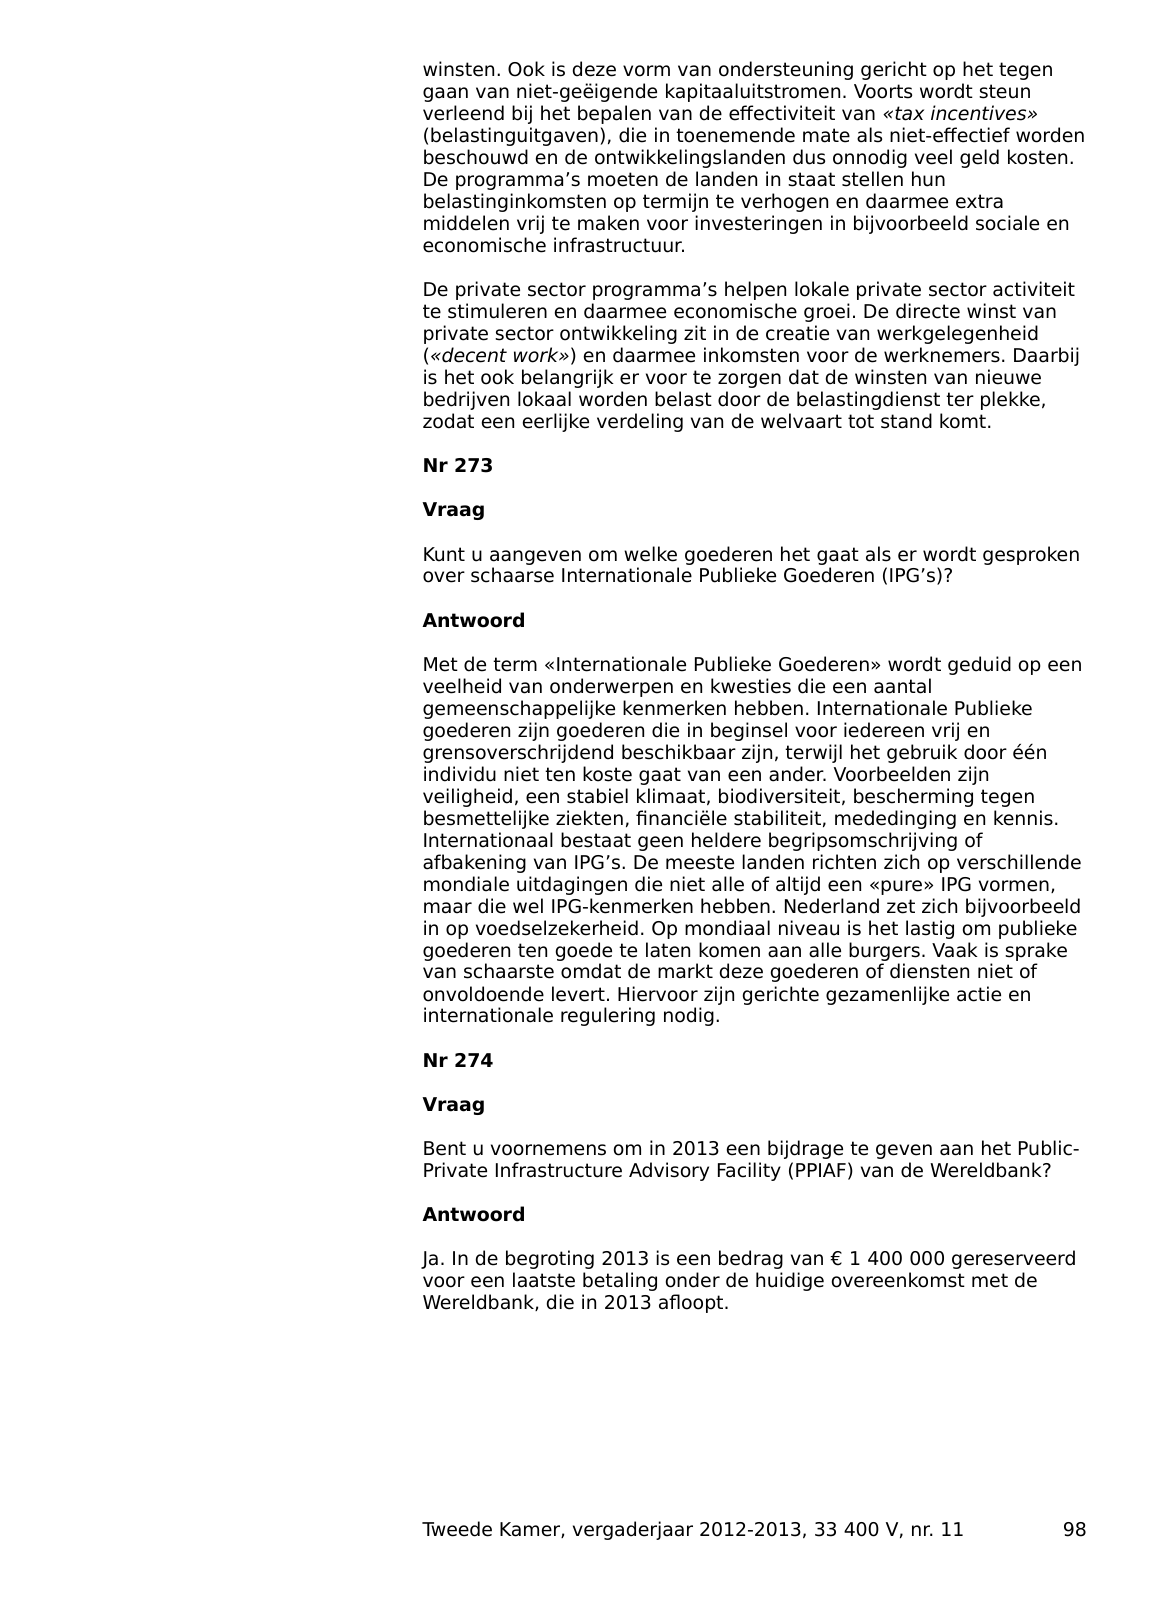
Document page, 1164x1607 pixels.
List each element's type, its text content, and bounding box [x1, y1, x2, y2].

text winsten. Ook is deze vorm van ondersteuning gericht op het tegen gaan van niet-geëigende kapitaaluitstromen. Voorts wordt steun verleend bij het bepalen van de effectiviteit van «tax incentives» (belastinguitgaven), die in toenemende mate als niet-effectief worden beschouwd en de ontwikkelingslanden dus onnodig veel geld kosten. De programma’s moeten de landen in staat stellen hun belastinginkomsten op termijn te verhogen en daarmee extra middelen vrij te maken voor investeringen in bijvoorbeeld sociale en economische infrastructuur. [422, 59, 1087, 257]
text Ja. In de begroting 2013 is een bedrag van € 1 400 000 gereserveerd voor een laatste betaling onder de huidige overeenkomst met de Wereldbank, die in 2013 afloopt. [422, 1248, 1087, 1314]
subtitle Vraag [422, 499, 1087, 521]
subtitle Antwoord [422, 609, 1087, 632]
subtitle Nr 274 [422, 1049, 1087, 1072]
text Kunt u aangeven om welke goederen het gaat als er wordt gesproken over schaarse Internationale Publieke Goederen (IPG’s)? [422, 543, 1087, 587]
subtitle Vraag [422, 1094, 1087, 1116]
subtitle Nr 273 [422, 455, 1087, 477]
text Bent u voornemens om in 2013 een bijdrage te geven aan het Public-Private Infrastructure Advisory Facility (PPIAF) van de Wereldbank? [422, 1138, 1087, 1182]
subtitle Antwoord [422, 1204, 1087, 1226]
text Met de term «Internationale Publieke Goederen» wordt geduid op een veelheid van onderwerpen en kwesties die een aantal gemeenschappelijke kenmerken hebben. Internationale Publieke goederen zijn goederen die in beginsel voor iedereen vrij en grensoverschrijdend beschikbaar zijn, terwijl het gebruik door één individu niet ten koste gaat van een ander. Voorbeelden zijn veiligheid, een stabiel klimaat, biodiversiteit, bescherming tegen besmettelijke ziekten, financiële stabiliteit, mededinging en kennis. Internationaal bestaat geen heldere begripsomschrijving of afbakening van IPG’s. De meeste landen richten zich op verschillende mondiale uitdagingen die niet alle of altijd een «pure» IPG vormen, maar die wel IPG-kenmerken hebben. Nederland zet zich bijvoorbeeld in op voedselzekerheid. Op mondiaal niveau is het lastig om publieke goederen ten goede te laten komen aan alle burgers. Vaak is sprake van schaarste omdat de markt deze goederen of diensten niet of onvoldoende levert. Hiervoor zijn gerichte gezamenlijke actie en internationale regulering nodig. [422, 654, 1087, 1027]
text De private sector programma’s helpen lokale private sector activiteit te stimuleren en daarmee economische groei. De directe winst van private sector ontwikkeling zit in de creatie van werkgelegenheid («decent work») en daarmee inkomsten voor de werknemers. Daarbij is het ook belangrijk er voor te zorgen dat de winsten van nieuwe bedrijven lokaal worden belast door de belastingdienst ter plekke, zodat een eerlijke verdeling van de welvaart tot stand komt. [422, 279, 1087, 433]
